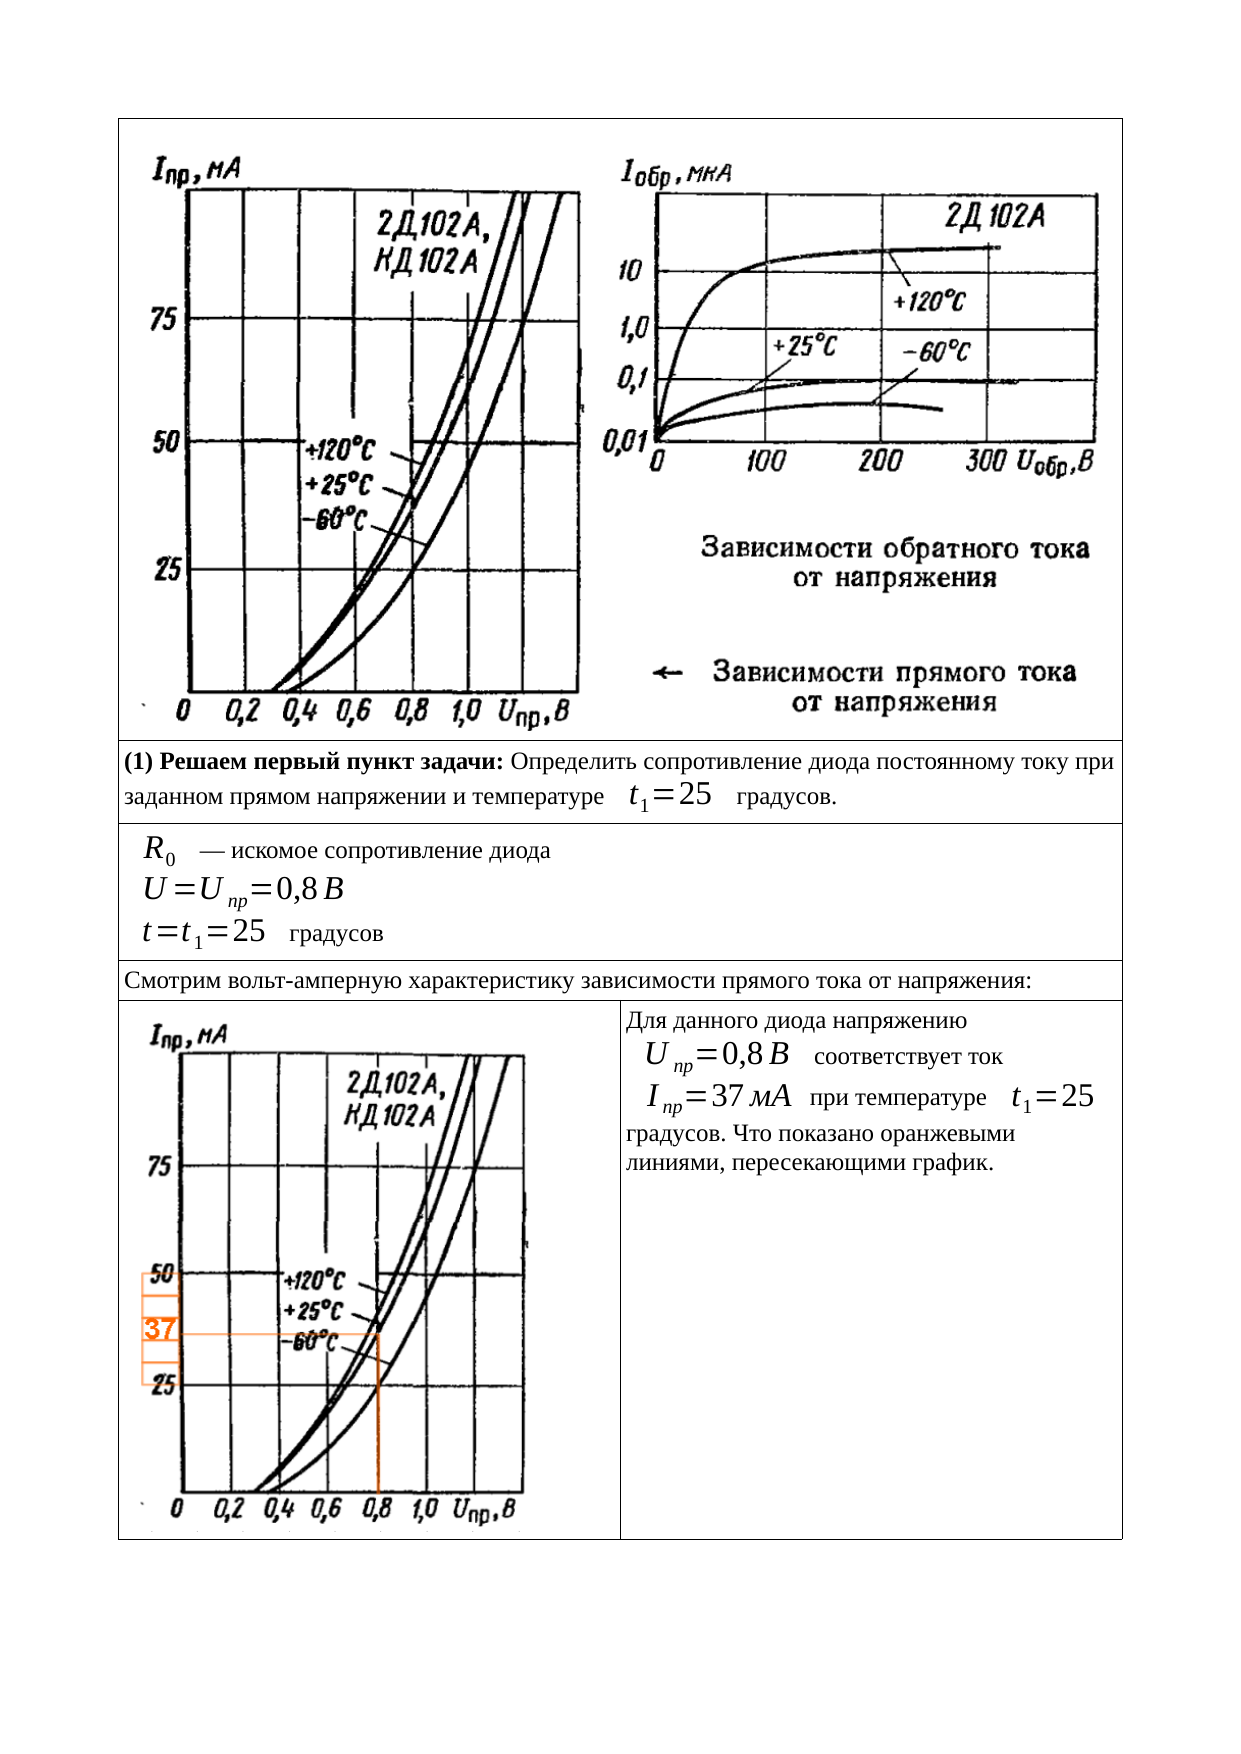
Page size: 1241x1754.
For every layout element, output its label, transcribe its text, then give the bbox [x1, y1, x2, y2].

table_cell [119, 1001, 620, 1538]
table_cell Для данного диода напряжению соответствует ток при температуре градусов. Что показано оранжевыми линиями, пересекающими график. [621, 1001, 1122, 1538]
table_cell [119, 119, 1122, 740]
table_cell — искомое сопротивление диода градусов [119, 824, 1122, 959]
table_cell (1) Решаем первый пункт задачи: Определить сопротивление диода постоянному току при заданном прямом напряжении и температуре градусов. [119, 741, 1122, 823]
table_cell Смотрим вольт-амперную характеристику зависимости прямого тока от напряжения: [119, 961, 1122, 1000]
picture [123, 1005, 539, 1533]
picture [123, 123, 1117, 735]
